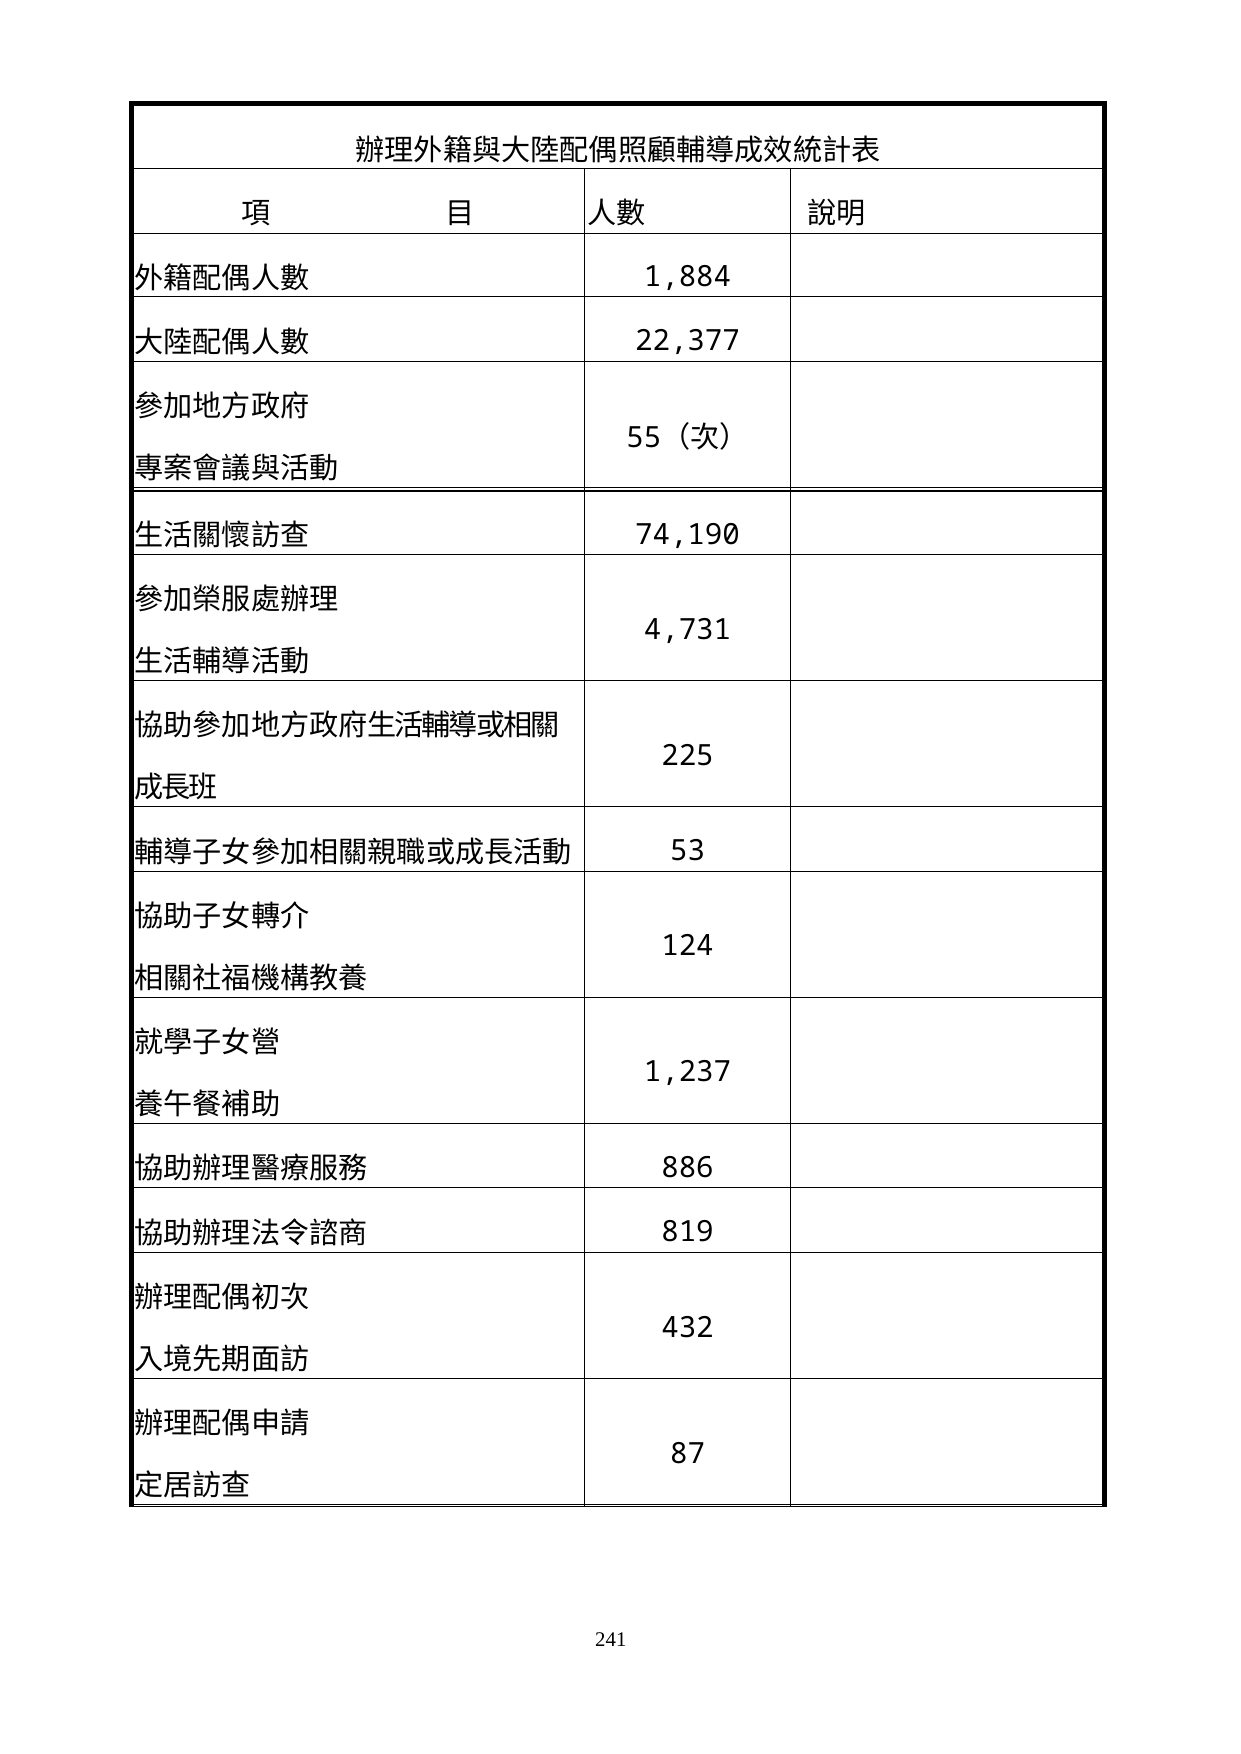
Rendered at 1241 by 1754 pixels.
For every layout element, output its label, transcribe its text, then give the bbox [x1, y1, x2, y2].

table_cell 大陸配偶人數 [134, 297, 584, 361]
table_cell [791, 1124, 1102, 1187]
table_cell 124 [585, 872, 790, 997]
table_cell 1,884 [585, 234, 790, 296]
table_cell [791, 1188, 1102, 1252]
table_cell 人數 [585, 169, 790, 233]
table_cell 外籍配偶人數 [134, 234, 584, 296]
table_cell 協助參加地方政府生活輔導或相關成長班 [134, 681, 584, 806]
table_cell 協助子女轉介 相關社福機構教養 [134, 872, 584, 997]
table_cell [791, 362, 1102, 487]
table_cell 1,237 [585, 998, 790, 1123]
table_cell [791, 1253, 1102, 1378]
table_cell [791, 555, 1102, 680]
table_cell 參加榮服處辦理 生活輔導活動 [134, 555, 584, 680]
table_cell 協助辦理醫療服務 [134, 1124, 584, 1187]
table_cell 4,731 [585, 555, 790, 680]
table_cell [791, 872, 1102, 997]
table_cell [791, 998, 1102, 1123]
table_cell [791, 681, 1102, 806]
table_cell [791, 492, 1102, 554]
table_cell 生活關懷訪查 [134, 492, 584, 554]
table_cell 協助辦理法令諮商 [134, 1188, 584, 1252]
table_cell 項 目 [134, 169, 584, 233]
table_cell [791, 297, 1102, 361]
table_cell 就學子女營 養午餐補助 [134, 998, 584, 1123]
table_cell 225 [585, 681, 790, 806]
table_cell 55（次） [585, 362, 790, 487]
table_cell 參加地方政府 專案會議與活動 [134, 362, 584, 487]
table_cell 辦理配偶初次 入境先期面訪 [134, 1253, 584, 1378]
table_cell 53 [585, 807, 790, 871]
table_cell 22,377 [585, 297, 790, 361]
table_cell [791, 234, 1102, 296]
table_cell [791, 1379, 1102, 1504]
table_cell 432 [585, 1253, 790, 1378]
table_cell 886 [585, 1124, 790, 1187]
table_cell 87 [585, 1379, 790, 1504]
table_cell 辦理配偶申請 定居訪查 [134, 1379, 584, 1504]
table_cell [791, 807, 1102, 871]
table_cell 說明 [791, 169, 1102, 233]
table_header 辦理外籍與大陸配偶照顧輔導成效統計表 [134, 106, 1102, 168]
table_cell 輔導子女參加相關親職或成長活動 [134, 807, 584, 871]
table_cell 74,190 [585, 492, 790, 554]
table_cell 819 [585, 1188, 790, 1252]
